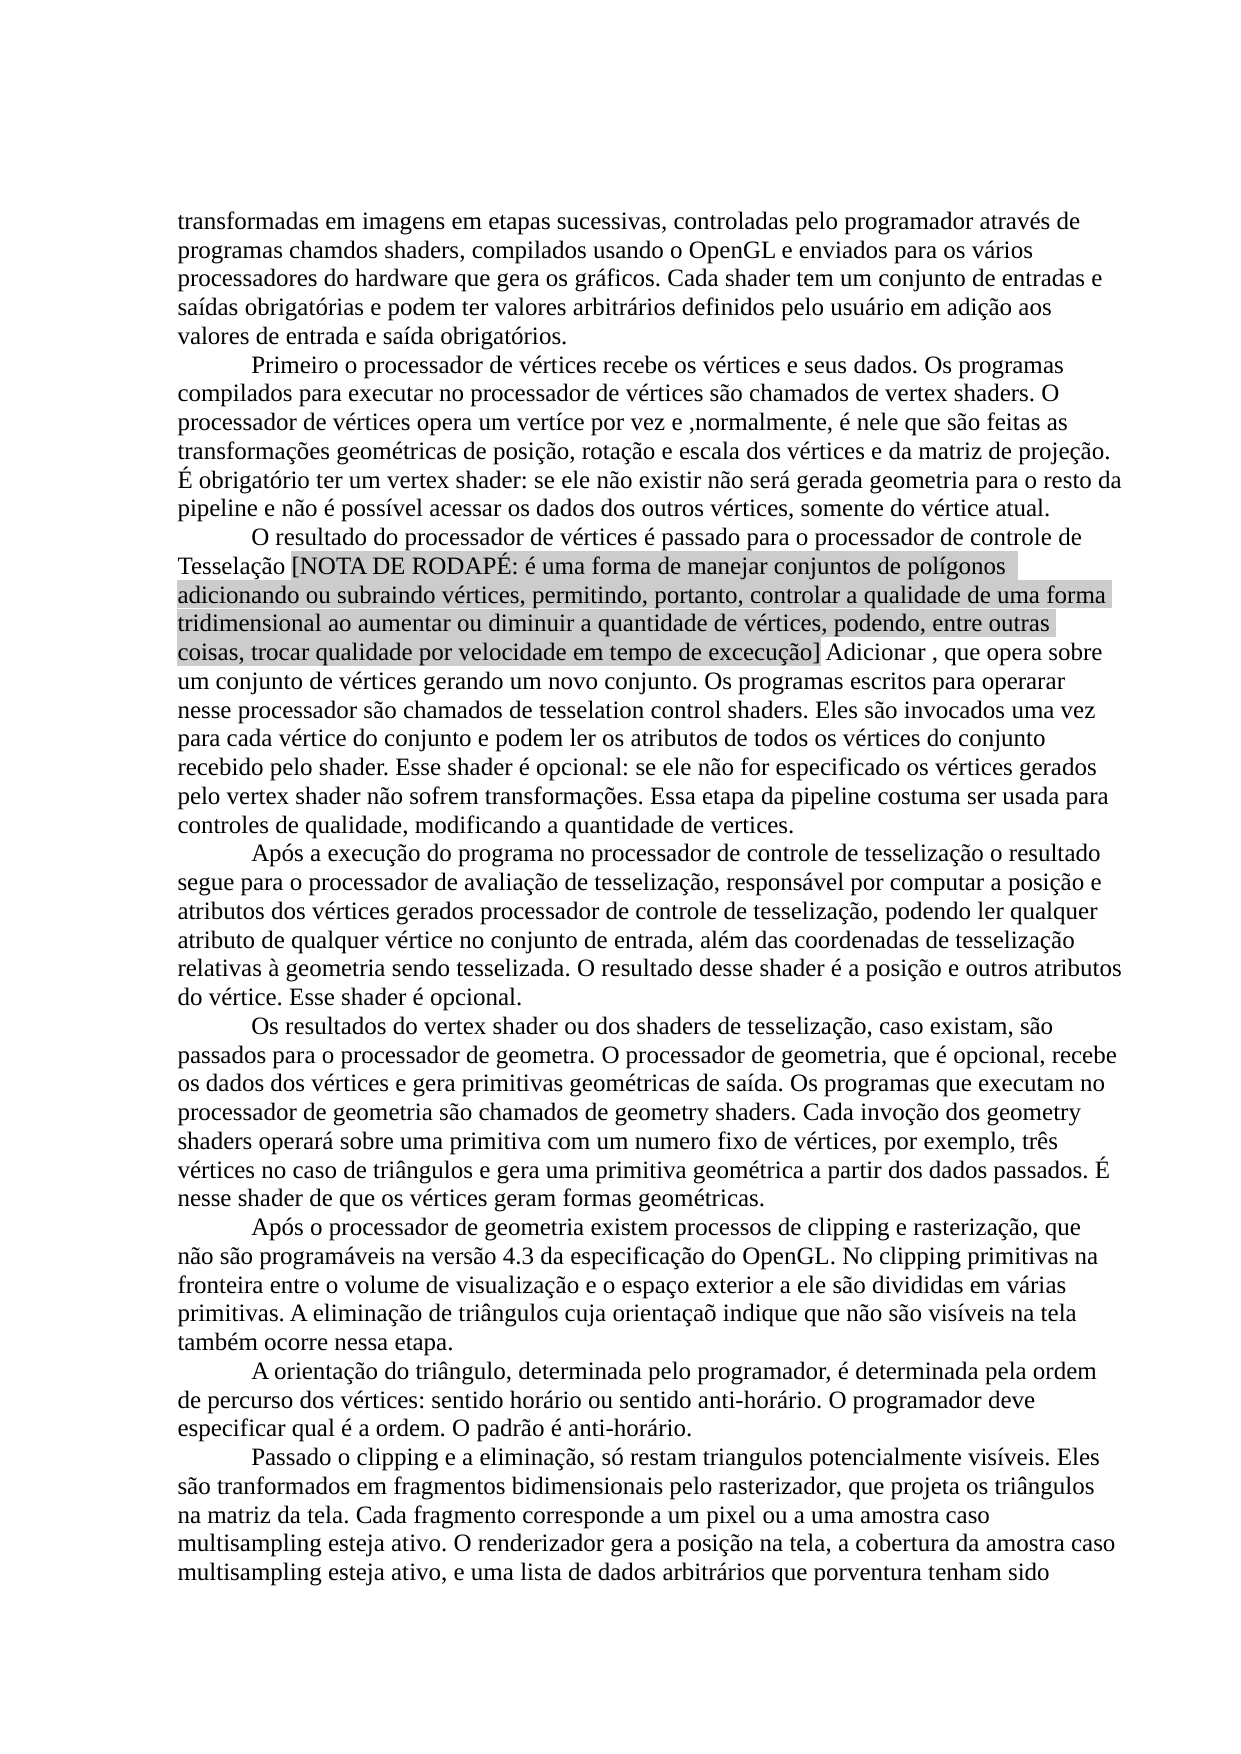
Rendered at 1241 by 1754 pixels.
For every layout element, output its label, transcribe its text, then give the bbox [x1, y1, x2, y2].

text Após a execução do programa no processador de controle de tesselização o resultado segue para o processador de avaliação de tesselização, responsável por computar a posição e atributos dos vértices gerados processador de controle de tesselização, podendo ler qualquer atributo de qualquer vértice no conjunto de entrada, além das coordenadas de tesselização relativas à geometria sendo tesselizada. O resultado desse shader é a posição e outros atributos do vértice. Esse shader é opcional. [177, 838, 1122, 1011]
text Primeiro o processador de vértices recebe os vértices e seus dados. Os programas compilados para executar no processador de vértices são chamados de vertex shaders. O processador de vértices opera um vertíce por vez e ,normalmente, é nele que são feitas as transformações geométricas de posição, rotação e escala dos vértices e da matriz de projeção. É obrigatório ter um vertex shader: se ele não existir não será gerada geometria para o resto da pipeline e não é possível acessar os dados dos outros vértices, somente do vértice atual. [177, 350, 1122, 522]
text A orientação do triângulo, determinada pelo programador, é determinada pela ordem de percurso dos vértices: sentido horário ou sentido anti-horário. O programador deve especificar qual é a ordem. O padrão é anti-horário. [177, 1356, 1122, 1442]
text O resultado do processador de vértices é passado para o processador de controle de Tesselação [NOTA DE RODAPÉ: é uma forma de manejar conjuntos de polígonos adicionando ou subraindo vértices, permitindo, portanto, controlar a qualidade de uma forma tridimensional ao aumentar ou diminuir a quantidade de vértices, podendo, entre outras coisas, trocar qualidade por velocidade em tempo de excecução] Adicionar , que opera sobre um conjunto de vértices gerando um novo conjunto. Os programas escritos para operarar nesse processador são chamados de tesselation control shaders. Eles são invocados uma vez para cada vértice do conjunto e podem ler os atributos de todos os vértices do conjunto recebido pelo shader. Esse shader é opcional: se ele não for especificado os vértices gerados pelo vertex shader não sofrem transformações. Essa etapa da pipeline costuma ser usada para controles de qualidade, modificando a quantidade de vertices. [177, 522, 1122, 838]
text Os resultados do vertex shader ou dos shaders de tesselização, caso existam, são passados para o processador de geometra. O processador de geometria, que é opcional, recebe os dados dos vértices e gera primitivas geométricas de saída. Os programas que executam no processador de geometria são chamados de geometry shaders. Cada invoção dos geometry shaders operará sobre uma primitiva com um numero fixo de vértices, por exemplo, três vértices no caso de triângulos e gera uma primitiva geométrica a partir dos dados passados. É nesse shader de que os vértices geram formas geométricas. [177, 1011, 1122, 1212]
text transformadas em imagens em etapas sucessivas, controladas pelo programador através de programas chamdos shaders, compilados usando o OpenGL e enviados para os vários processadores do hardware que gera os gráficos. Cada shader tem um conjunto de entradas e saídas obrigatórias e podem ter valores arbitrários definidos pelo usuário em adição aos valores de entrada e saída obrigatórios. [177, 206, 1122, 350]
text Passado o clipping e a eliminação, só restam triangulos potencialmente visíveis. Eles são tranformados em fragmentos bidimensionais pelo rasterizador, que projeta os triângulos na matriz da tela. Cada fragmento corresponde a um pixel ou a uma amostra caso multisampling esteja ativo. O renderizador gera a posição na tela, a cobertura da amostra caso multisampling esteja ativo, e uma lista de dados arbitrários que porventura tenham sido [177, 1442, 1122, 1586]
text Após o processador de geometria existem processos de clipping e rasterização, que não são programáveis na versão 4.3 da especificação do OpenGL. No clipping primitivas na fronteira entre o volume de visualização e o espaço exterior a ele são divididas em várias primitivas. A eliminação de triângulos cuja orientaçaõ indique que não são visíveis na tela também ocorre nessa etapa. [177, 1212, 1122, 1356]
